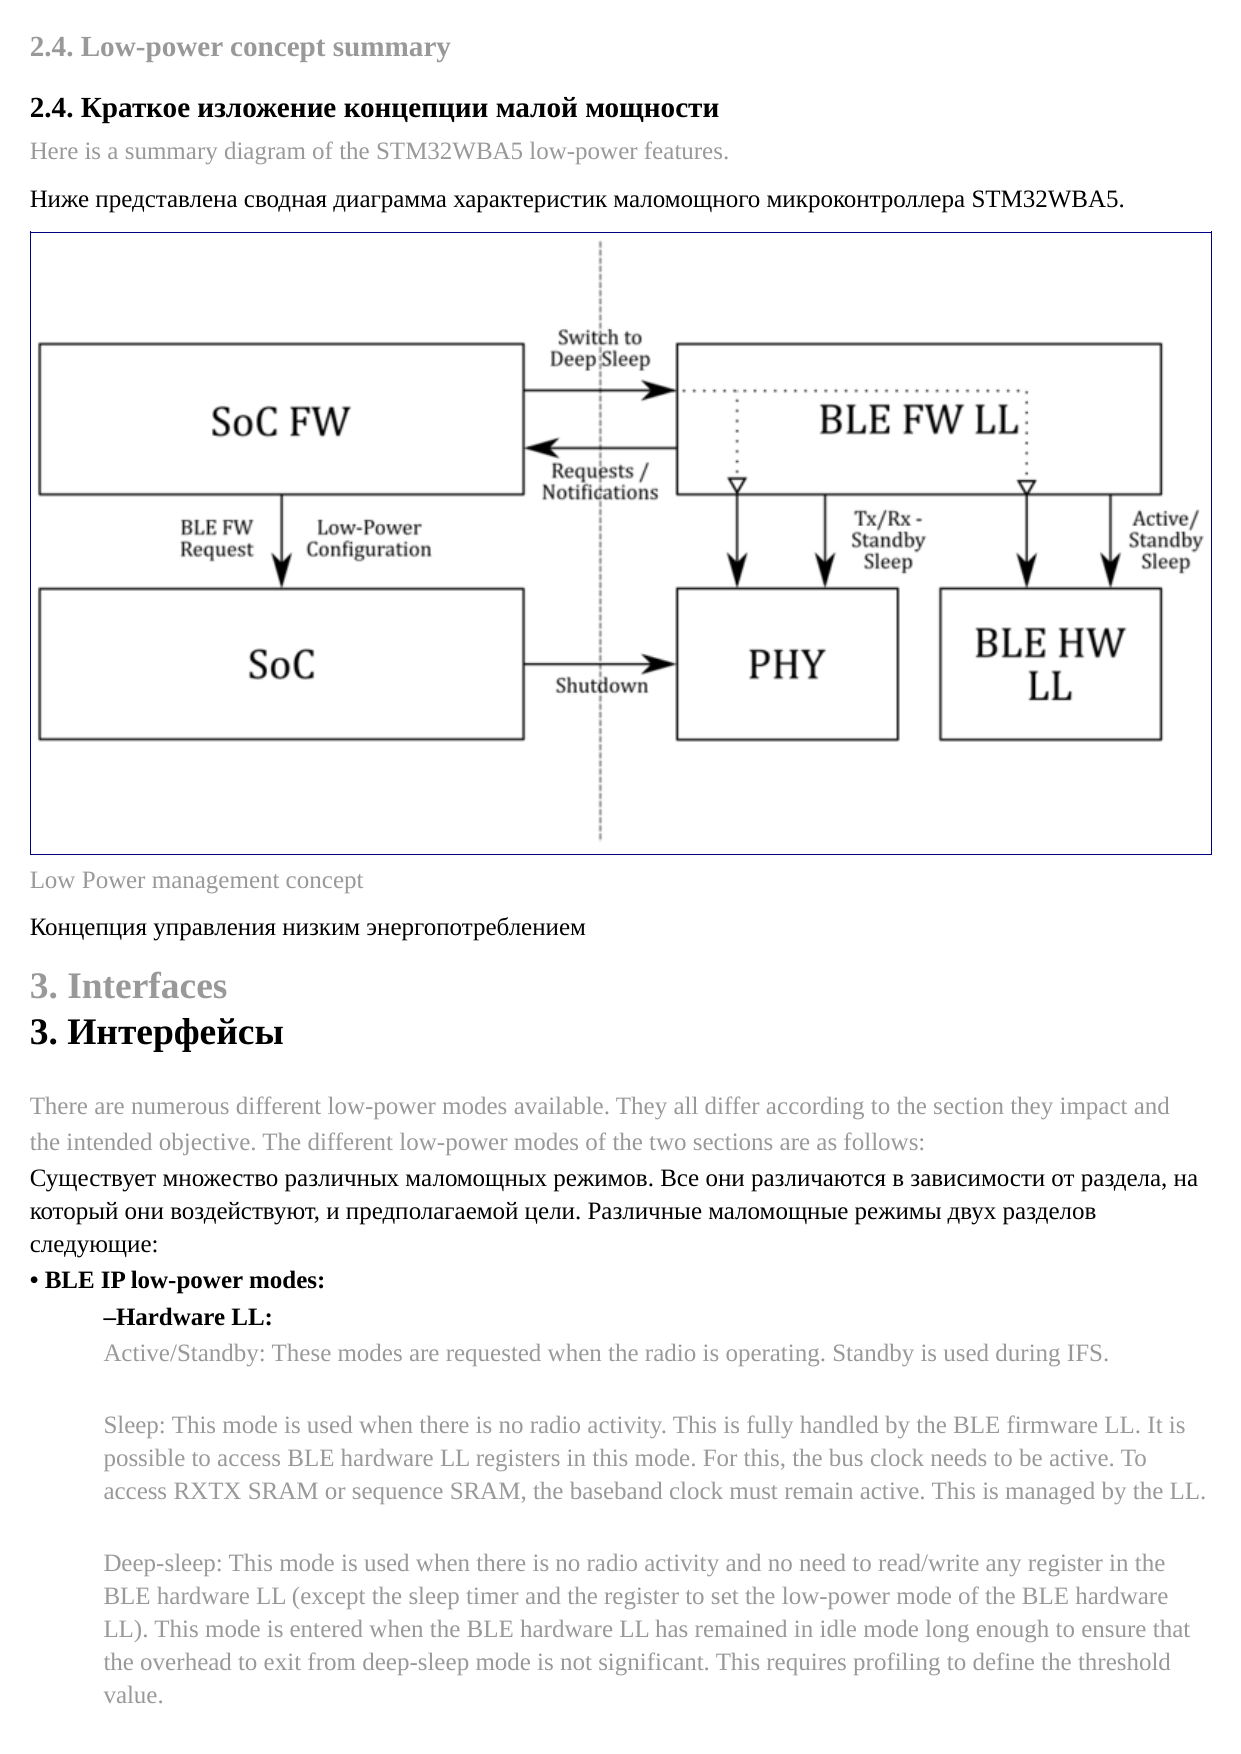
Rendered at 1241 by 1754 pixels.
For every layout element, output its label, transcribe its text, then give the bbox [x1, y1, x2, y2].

text –Hardware LL: [103, 1302, 1211, 1330]
text Active/Standby: These modes are requested when the radio is operating. Standby is used during IFS. [103, 1338, 1211, 1366]
text Существует множество различных маломощных режимов. Все они различаются в зависимости от раздела, на который они воздействуют, и предполагаемой цели. Различные маломощные режимы двух разделов следующие: [29, 1163, 1211, 1258]
text There are numerous different low-power modes available. They all differ according to the section they impact and [29, 1091, 1211, 1120]
text Here is a summary diagram of the STM32WBA5 low-power features. [29, 136, 1211, 165]
picture [31, 233, 1211, 854]
text Sleep: This mode is used when there is no radio activity. This is fully handled by the BLE firmware LL. It is possible to access BLE hardware LL registers in this mode. For this, the bus clock needs to be active. To access RXTX SRAM or sequence SRAM, the baseband clock must remain active. This is managed by the LL. [103, 1410, 1211, 1504]
text • BLE IP low-power modes: [29, 1266, 1211, 1294]
text the intended objective. The different low-power modes of the two sections are as follows: [29, 1127, 1211, 1156]
subtitle 3. Интерфейсы [29, 1009, 1211, 1052]
text Концепция управления низким энергопотреблением [29, 912, 1211, 941]
subtitle 3. Interfaces [29, 963, 1211, 1006]
text Deep-sleep: This mode is used when there is no radio activity and no need to read/write any register in the BLE hardware LL (except the sleep timer and the register to set the low-power mode of the BLE hardware LL). This mode is entered when the BLE hardware LL has remained in idle mode long enough to ensure that the overhead to exit from deep-sleep mode is not significant. This requires profiling to define the threshold value. [103, 1548, 1211, 1709]
text Low Power management concept [29, 865, 1211, 893]
subtitle 2.4. Low-power concept summary [29, 29, 1211, 63]
subtitle 2.4. Краткое изложение концепции малой мощности [29, 90, 1211, 124]
text Ниже представлена ​​сводная диаграмма характеристик маломощного микроконтроллера STM32WBA5. [29, 184, 1211, 212]
